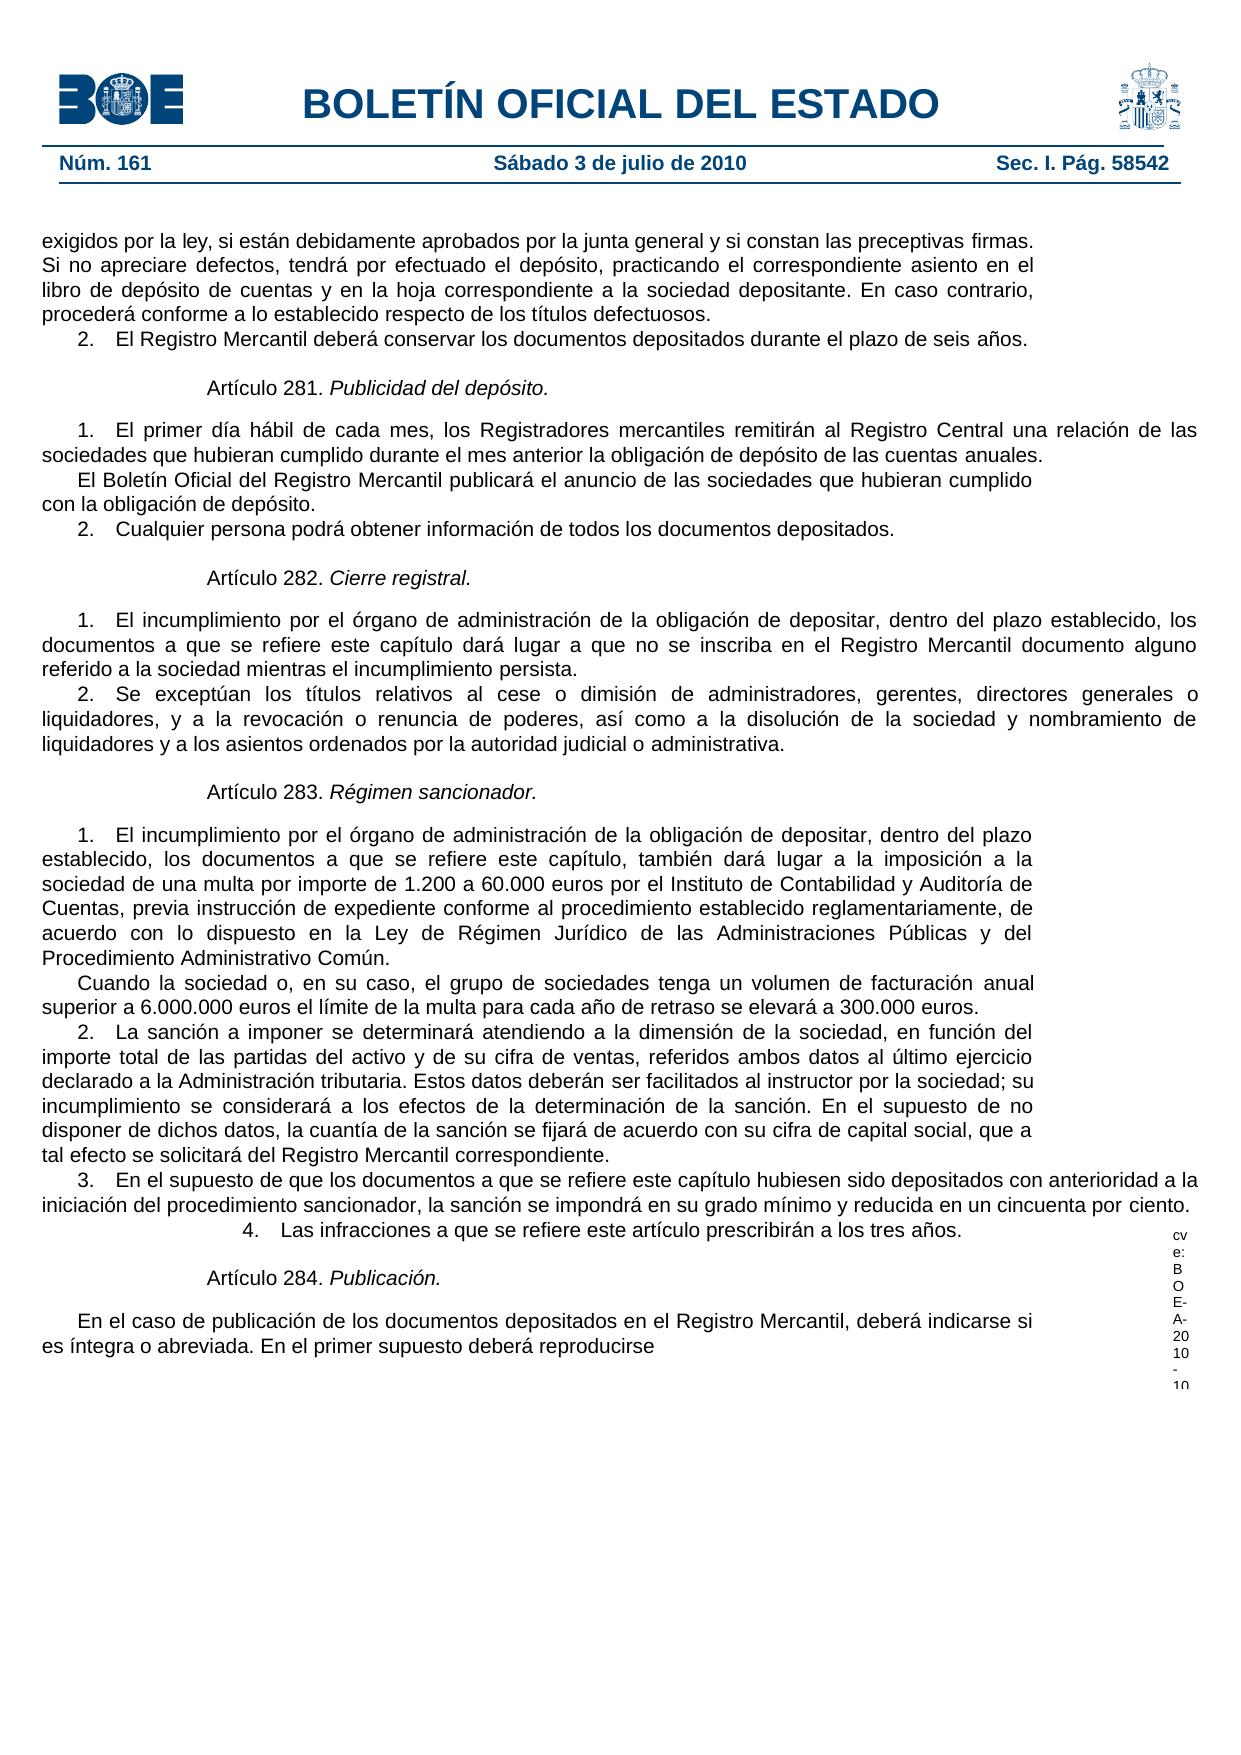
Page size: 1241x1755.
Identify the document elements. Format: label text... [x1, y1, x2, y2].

text En el caso de publicación de los documentos depositados en el Registro Mercantil, deberá indicarse si es íntegra o abreviada. En el primer supuesto deberá reproducirse [42, 1309, 1034, 1357]
list El Registro Mercantil deberá conservar los documentos depositados durante el plazo de seis años. [42, 327, 1034, 351]
list Se exceptúan los títulos relativos al cese o dimisión de administradores, gerentes, directores generales o liquidadores, y a la revocación o renuncia de poderes, así como a la disolución de la sociedad y nombramiento de liquidadores y a los asientos ordenados por la autoridad judicial o administrativa. [42, 682, 1199, 755]
text Artículo 283. Régimen sancionador. [207, 780, 1199, 804]
text Artículo 284. Publicación. [207, 1266, 1171, 1290]
subtitle Núm. 161 Sábado 3 de julio de 2010 Sec. I. Pág. 58542 [59, 151, 1199, 175]
list En el supuesto de que los documentos a que se refiere este capítulo hubiesen sido depositados con anterioridad a la iniciación del procedimiento sancionador, la sanción se impondrá en su grado mínimo y reducida en un cincuenta por ciento. [42, 1168, 1199, 1217]
text Artículo 281. Publicidad del depósito. [207, 376, 1199, 399]
text exigidos por la ley, si están debidamente aprobados por la junta general y si constan las preceptivas firmas. Si no apreciare defectos, tendrá por efectuado el depósito, practicando el correspondiente asiento en el libro de depósito de cuentas y en la hoja correspondiente a la sociedad depositante. En caso contrario, procederá conforme a lo establecido respecto de los títulos defectuosos. [42, 228, 1034, 326]
list El incumplimiento por el órgano de administración de la obligación de depositar, dentro del plazo establecido, los documentos a que se refiere este capítulo dará lugar a que no se inscriba en el Registro Mercantil documento alguno referido a la sociedad mientras el incumplimiento persista. [42, 608, 1199, 681]
list Las infracciones a que se refiere este artículo prescribirán a los tres años. [242, 1218, 1199, 1242]
list Cualquier persona podrá obtener información de todos los documentos depositados. [42, 517, 1034, 541]
list La sanción a imponer se determinará atendiendo a la dimensión de la sociedad, en función del importe total de las partidas del activo y de su cifra de ventas, referidos ambos datos al último ejercicio declarado a la Administración tributaria. Estos datos deberán ser facilitados al instructor por la sociedad; su incumplimiento se considerará a los efectos de la determinación de la sanción. En el supuesto de no disponer de dichos datos, la cuantía de la sanción se fijará de acuerdo con su cifra de capital social, que a tal efecto se solicitará del Registro Mercantil correspondiente. [42, 1020, 1034, 1167]
text Artículo 282. Cierre registral. [207, 565, 1199, 589]
list El primer día hábil de cada mes, los Registradores mercantiles remitirán al Registro Central una relación de las sociedades que hubieran cumplido durante el mes anterior la obligación de depósito de las cuentas anuales. [42, 418, 1199, 467]
text Cuando la sociedad o, en su caso, el grupo de sociedades tenga un volumen de facturación anual superior a 6.000.000 euros el límite de la multa para cada año de retraso se elevará a 300.000 euros. [42, 971, 1034, 1019]
text El Boletín Oficial del Registro Mercantil publicará el anuncio de las sociedades que hubieran cumplido con la obligación de depósito. [42, 468, 1034, 516]
list El incumplimiento por el órgano de administración de la obligación de depositar, dentro del plazo establecido, los documentos a que se refiere este capítulo, también dará lugar a la imposición a la sociedad de una multa por importe de 1.200 a 60.000 euros por el Instituto de Contabilidad y Auditoría de Cuentas, previa instrucción de expediente conforme al procedimiento establecido reglamentariamente, de acuerdo con lo dispuesto en la Ley de Régimen Jurídico de las Administraciones Públicas y del Procedimiento Administrativo Común. [42, 822, 1034, 969]
list cve: BOE-A-2010-10544 [1173, 1227, 1191, 1388]
